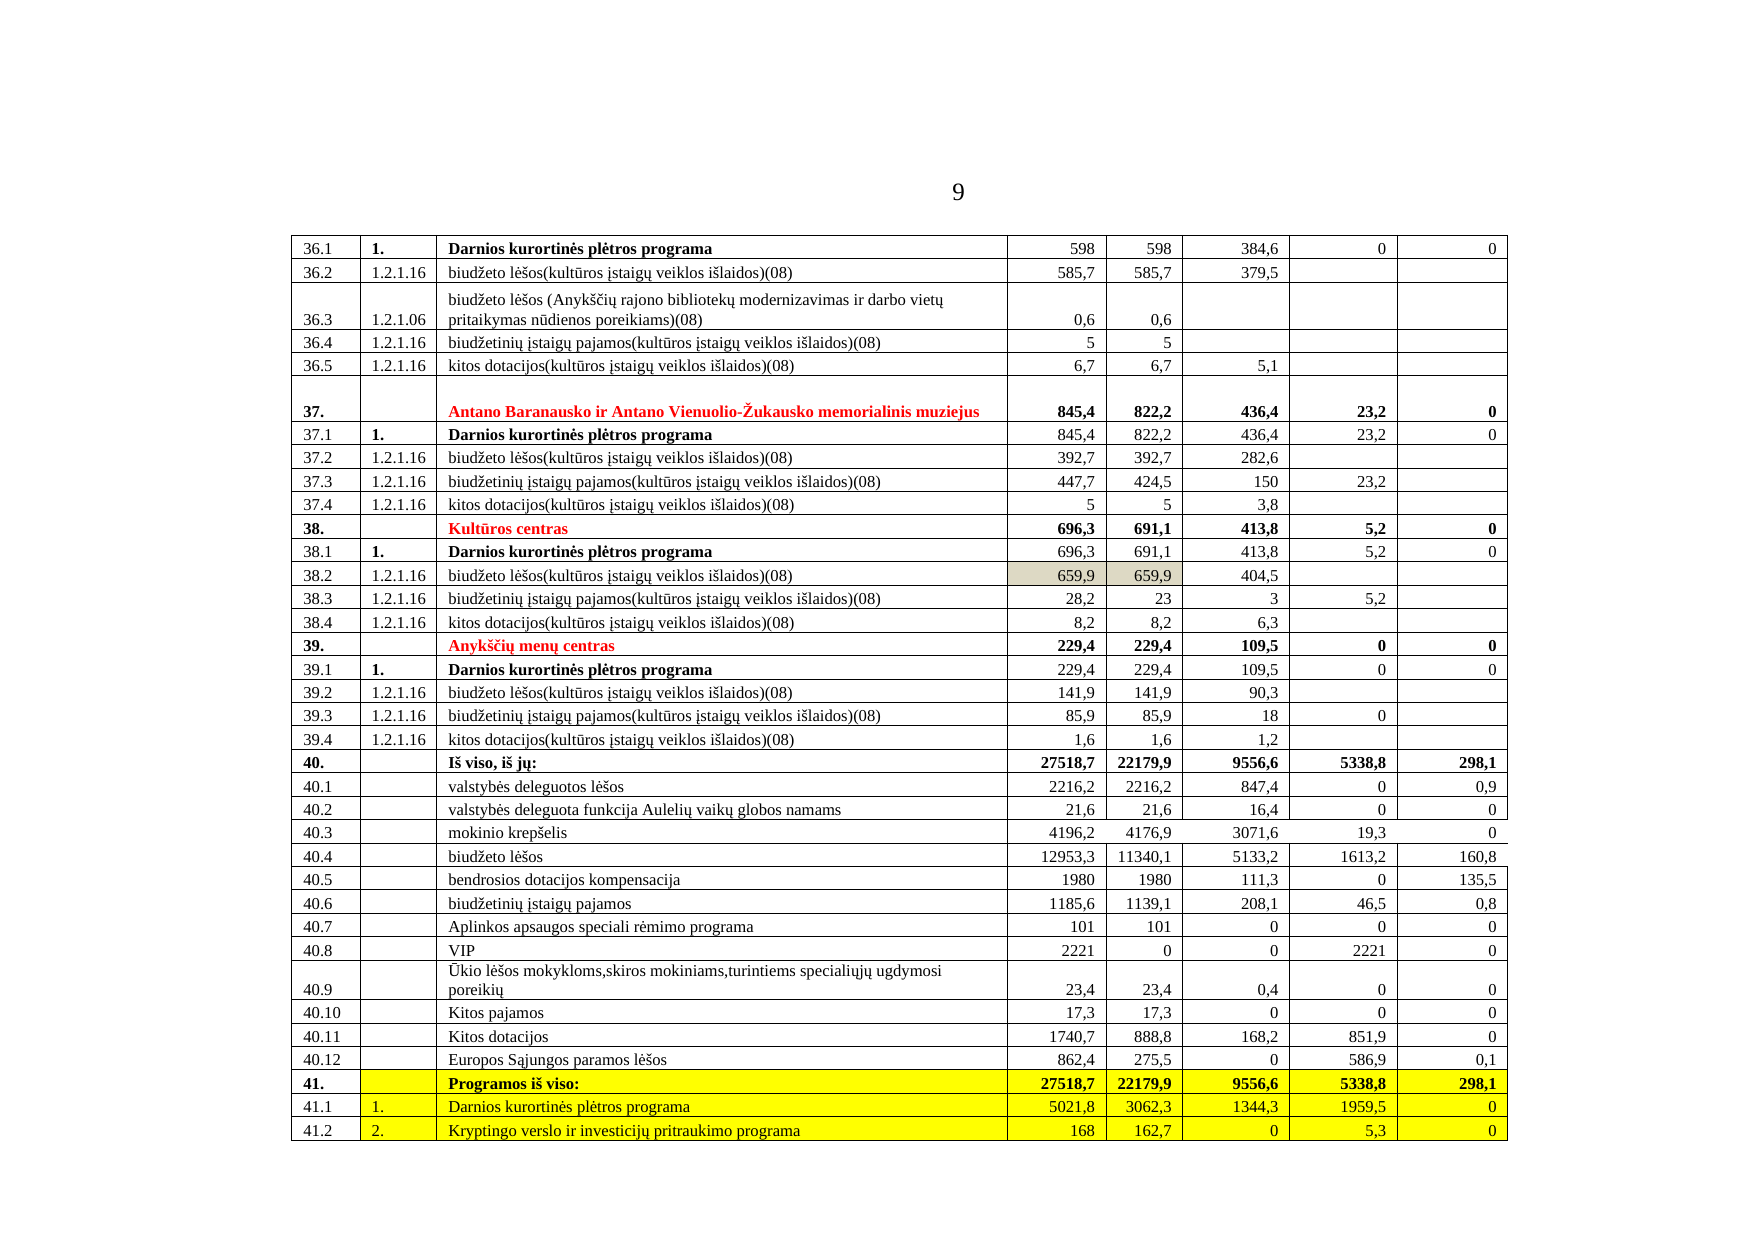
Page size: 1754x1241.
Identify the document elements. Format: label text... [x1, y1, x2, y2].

table_cell Darnios kurortinės plėtros programa [437, 539, 1007, 561]
table_cell 36.3 [292, 283, 360, 328]
table_cell 17,3 [1008, 1000, 1106, 1022]
table_cell 1. [361, 656, 436, 678]
table_cell 0 [1290, 867, 1397, 889]
table_cell 1.2.1.16 [361, 586, 436, 608]
table_cell 0 [1183, 937, 1289, 960]
table_cell 0 [1290, 797, 1397, 819]
table_cell 40.6 [292, 890, 360, 913]
table_cell 0 [1290, 236, 1397, 258]
table_cell 16,4 [1183, 797, 1289, 819]
table_cell 0,6 [1107, 283, 1182, 328]
table_cell [1398, 586, 1507, 608]
table_cell 1,6 [1008, 726, 1106, 749]
table_cell [1398, 726, 1507, 749]
table_cell 39.3 [292, 703, 360, 725]
table_cell 384,6 [1183, 236, 1289, 258]
table_cell 1. [361, 539, 436, 561]
table_cell valstybės deleguota funkcija Aulelių vaikų globos namams [437, 797, 1007, 819]
table_cell 0 [1107, 937, 1182, 960]
table_cell 0 [1398, 236, 1507, 258]
table_cell 282,6 [1183, 445, 1289, 467]
table_cell 135,5 [1398, 867, 1507, 889]
table_cell 90,3 [1183, 680, 1289, 702]
table_cell 40.8 [292, 937, 360, 960]
table_cell 27518,7 [1008, 1070, 1106, 1093]
table_cell 2216,2 [1008, 773, 1106, 796]
table_cell [1290, 680, 1397, 702]
table_cell 1959,5 [1290, 1094, 1397, 1116]
table_cell 298,1 [1398, 1070, 1507, 1093]
table_cell 46,5 [1290, 890, 1397, 913]
table_cell 38.1 [292, 539, 360, 561]
table_cell 40.7 [292, 914, 360, 936]
table_cell 1980 [1107, 867, 1182, 889]
table_cell Programos iš viso: [437, 1070, 1007, 1093]
table_cell 0 [1398, 515, 1507, 538]
table_cell 9556,6 [1183, 1070, 1289, 1093]
table_cell 0 [1290, 633, 1397, 655]
table_cell [361, 914, 436, 936]
table_cell [361, 376, 436, 421]
table_cell 0 [1398, 1094, 1507, 1116]
table_cell 19,3 [1289, 820, 1397, 842]
table_cell 0 [1397, 820, 1508, 842]
table_cell 1.2.1.16 [361, 469, 436, 491]
table_cell 0 [1398, 1117, 1507, 1140]
table_cell 298,1 [1398, 750, 1507, 772]
table_cell 447,7 [1008, 469, 1106, 491]
table_cell 0 [1398, 797, 1507, 819]
table_cell 18 [1183, 703, 1289, 725]
table_cell 845,4 [1008, 376, 1106, 421]
table_cell 6,7 [1107, 353, 1182, 375]
table_cell Antano Baranausko ir Antano Vienuolio-Žukausko memorialinis muziejus [437, 376, 1007, 421]
table_cell 40.2 [292, 797, 360, 819]
table_cell 1980 [1008, 867, 1106, 889]
table_cell [1290, 609, 1397, 632]
table_cell 5,2 [1290, 515, 1397, 538]
table_cell [1290, 562, 1397, 585]
table_cell 8,2 [1008, 609, 1106, 632]
table_cell 111,3 [1183, 867, 1289, 889]
table_cell Kitos pajamos [437, 1000, 1007, 1022]
table_cell 41.2 [292, 1117, 360, 1140]
table_cell 38. [292, 515, 360, 538]
table_cell 229,4 [1008, 633, 1106, 655]
table_cell [1290, 726, 1397, 749]
table_cell 5,2 [1290, 539, 1397, 561]
table_cell Darnios kurortinės plėtros programa [437, 656, 1007, 678]
table_cell 0 [1398, 633, 1507, 655]
table_cell 37. [292, 376, 360, 421]
table_cell 1.2.1.16 [361, 259, 436, 282]
table_cell [1290, 283, 1397, 328]
table_cell mokinio krepšelis [437, 820, 1007, 842]
table_cell 1139,1 [1107, 890, 1182, 913]
table_cell 12953,3 [1008, 844, 1106, 866]
table_cell 1. [361, 422, 436, 444]
table_cell 40.12 [292, 1047, 360, 1069]
table_cell 4196,2 [1008, 820, 1106, 842]
table_cell [361, 515, 436, 538]
table_cell Europos Sąjungos paramos lėšos [437, 1047, 1007, 1069]
table_cell biudžetinių įstaigų pajamos(kultūros įstaigų veiklos išlaidos)(08) [437, 703, 1007, 725]
table_cell [1290, 330, 1397, 352]
table_cell 436,4 [1183, 422, 1289, 444]
table_cell 37.2 [292, 445, 360, 467]
table_cell 2216,2 [1107, 773, 1182, 796]
table_cell 85,9 [1107, 703, 1182, 725]
table_cell 37.1 [292, 422, 360, 444]
table_cell 23,4 [1107, 961, 1182, 999]
table_cell 0 [1290, 914, 1397, 936]
table_cell valstybės deleguotos lėšos [437, 773, 1007, 796]
table_cell 101 [1107, 914, 1182, 936]
table_cell 41. [292, 1070, 360, 1093]
table_cell [1398, 283, 1507, 328]
table_cell bendrosios dotacijos kompensacija [437, 867, 1007, 889]
table_cell [361, 1000, 436, 1022]
table_cell 22179,9 [1107, 750, 1182, 772]
table_cell 0,1 [1398, 1047, 1507, 1069]
table_cell 2221 [1008, 937, 1106, 960]
table_cell [361, 937, 436, 960]
table_cell 1.2.1.16 [361, 353, 436, 375]
table_cell 36.1 [292, 236, 360, 258]
table_cell [361, 820, 436, 842]
table_cell 691,1 [1107, 539, 1182, 561]
table_cell 0 [1398, 376, 1507, 421]
table_cell 40.11 [292, 1024, 360, 1046]
table_cell biudžetinių įstaigų pajamos(kultūros įstaigų veiklos išlaidos)(08) [437, 586, 1007, 608]
table_cell 1.2.1.16 [361, 492, 436, 514]
table_cell 1.2.1.16 [361, 680, 436, 702]
table_cell [361, 844, 436, 866]
table_cell [1398, 259, 1507, 282]
table_cell 37.3 [292, 469, 360, 491]
table_cell 41.1 [292, 1094, 360, 1116]
table_cell 36.2 [292, 259, 360, 282]
table_cell 40.9 [292, 961, 360, 999]
table_cell 0 [1183, 1000, 1289, 1022]
table_cell 40.10 [292, 1000, 360, 1022]
table_cell 6,3 [1183, 609, 1289, 632]
table_cell 822,2 [1107, 376, 1182, 421]
table_cell 4176,9 [1106, 820, 1183, 842]
table_cell Ūkio lėšos mokykloms,skiros mokiniams,turintiems specialiųjų ugdymosi poreikių [437, 961, 1007, 999]
table_cell 40. [292, 750, 360, 772]
table_cell 9556,6 [1183, 750, 1289, 772]
table_cell 8,2 [1107, 609, 1182, 632]
table_cell 392,7 [1008, 445, 1106, 467]
table_cell 162,7 [1107, 1117, 1182, 1140]
table_cell 109,5 [1183, 656, 1289, 678]
table_cell 845,4 [1008, 422, 1106, 444]
table_cell Kultūros centras [437, 515, 1007, 538]
table_cell [361, 773, 436, 796]
table_cell [1398, 469, 1507, 491]
table_cell VIP [437, 937, 1007, 960]
table_cell [1398, 330, 1507, 352]
table_cell 5338,8 [1290, 1070, 1397, 1093]
table_cell 0 [1398, 539, 1507, 561]
table_cell 3,8 [1183, 492, 1289, 514]
table_cell 0 [1290, 961, 1397, 999]
table_cell Kitos dotacijos [437, 1024, 1007, 1046]
table_cell 424,5 [1107, 469, 1182, 491]
table_cell biudžetinių įstaigų pajamos [437, 890, 1007, 913]
table_cell 38.4 [292, 609, 360, 632]
table_cell 85,9 [1008, 703, 1106, 725]
table_cell 1613,2 [1290, 844, 1397, 866]
table_cell 862,4 [1008, 1047, 1106, 1069]
table_cell 39.4 [292, 726, 360, 749]
table_cell 3 [1183, 586, 1289, 608]
table_cell 40.4 [292, 844, 360, 866]
table_cell 11340,1 [1107, 844, 1182, 866]
table_cell 1.2.1.16 [361, 703, 436, 725]
table_cell 0 [1290, 703, 1397, 725]
table_cell 0,6 [1008, 283, 1106, 328]
table_cell [361, 890, 436, 913]
table_cell 23,2 [1290, 422, 1397, 444]
table_cell 1740,7 [1008, 1024, 1106, 1046]
table_cell 0 [1183, 1117, 1289, 1140]
table_cell [361, 633, 436, 655]
table_cell 1.2.1.16 [361, 562, 436, 585]
table_cell kitos dotacijos(kultūros įstaigų veiklos išlaidos)(08) [437, 726, 1007, 749]
table_cell biudžeto lėšos [437, 844, 1007, 866]
table_cell 141,9 [1107, 680, 1182, 702]
table_cell 2. [361, 1117, 436, 1140]
table_cell 0,9 [1398, 773, 1507, 796]
table_cell 822,2 [1107, 422, 1182, 444]
table_cell 5,3 [1290, 1117, 1397, 1140]
table_cell 0 [1398, 656, 1507, 678]
table_cell 23,2 [1290, 469, 1397, 491]
table_cell 659,9 [1008, 562, 1106, 585]
table_cell [1398, 609, 1507, 632]
table_cell 0,8 [1398, 890, 1507, 913]
table_cell 5,1 [1183, 353, 1289, 375]
table_cell 1185,6 [1008, 890, 1106, 913]
table_cell 5338,8 [1290, 750, 1397, 772]
table_cell 888,8 [1107, 1024, 1182, 1046]
table_cell [1290, 445, 1397, 467]
table_cell 21,6 [1107, 797, 1182, 819]
table_cell 22179,9 [1107, 1070, 1182, 1093]
table_cell 5 [1008, 492, 1106, 514]
table_cell 229,4 [1107, 656, 1182, 678]
table_cell 436,4 [1183, 376, 1289, 421]
table_cell 1.2.1.06 [361, 283, 436, 328]
table_cell 1.2.1.16 [361, 609, 436, 632]
table_cell 23,2 [1290, 376, 1397, 421]
table_cell [1290, 259, 1397, 282]
table_cell 696,3 [1008, 515, 1106, 538]
table_cell 168 [1008, 1117, 1106, 1140]
table_cell kitos dotacijos(kultūros įstaigų veiklos išlaidos)(08) [437, 609, 1007, 632]
table_cell [1290, 353, 1397, 375]
table_cell 229,4 [1107, 633, 1182, 655]
table_cell 413,8 [1183, 539, 1289, 561]
table_cell 1. [361, 236, 436, 258]
table_cell 160,8 [1398, 844, 1508, 866]
table_cell 1.2.1.16 [361, 445, 436, 467]
table_cell [361, 1070, 436, 1093]
table_cell [1398, 492, 1507, 514]
table_cell 1,6 [1107, 726, 1182, 749]
table_cell 0 [1398, 1024, 1507, 1046]
table_cell [361, 750, 436, 772]
table_cell 404,5 [1183, 562, 1289, 585]
table_cell 38.3 [292, 586, 360, 608]
table_cell 0,4 [1183, 961, 1289, 999]
table_cell 0 [1398, 422, 1507, 444]
table_cell 3062,3 [1107, 1094, 1182, 1116]
table_cell 5 [1107, 330, 1182, 352]
table_cell 3071,6 [1183, 820, 1289, 842]
table_cell 0 [1398, 961, 1507, 999]
table_cell biudžeto lėšos(kultūros įstaigų veiklos išlaidos)(08) [437, 680, 1007, 702]
table_cell 585,7 [1107, 259, 1182, 282]
table_cell 28,2 [1008, 586, 1106, 608]
table_cell 21,6 [1008, 797, 1106, 819]
table_cell 0 [1398, 914, 1507, 936]
table_cell 5,2 [1290, 586, 1397, 608]
table_cell [1183, 330, 1289, 352]
table_cell 413,8 [1183, 515, 1289, 538]
table_cell Iš viso, iš jų: [437, 750, 1007, 772]
table_cell [361, 1047, 436, 1069]
table_cell [361, 961, 436, 999]
table_cell 275,5 [1107, 1047, 1182, 1069]
table_cell [1398, 353, 1507, 375]
table_cell [361, 1024, 436, 1046]
table_cell 17,3 [1107, 1000, 1182, 1022]
table_cell Darnios kurortinės plėtros programa [437, 422, 1007, 444]
table_cell 109,5 [1183, 633, 1289, 655]
table_cell 1.2.1.16 [361, 726, 436, 749]
table_cell 598 [1008, 236, 1106, 258]
table_cell 6,7 [1008, 353, 1106, 375]
table_cell biudžeto lėšos(kultūros įstaigų veiklos išlaidos)(08) [437, 562, 1007, 585]
table_cell 23,4 [1008, 961, 1106, 999]
table_cell 847,4 [1183, 773, 1289, 796]
table_cell 586,9 [1290, 1047, 1397, 1069]
table_cell 0 [1398, 937, 1507, 960]
table_cell [1398, 445, 1507, 467]
table_cell 5 [1008, 330, 1106, 352]
table_cell 379,5 [1183, 259, 1289, 282]
table_cell 691,1 [1107, 515, 1182, 538]
table_cell 696,3 [1008, 539, 1106, 561]
table_cell 585,7 [1008, 259, 1106, 282]
table_cell [361, 797, 436, 819]
table_cell 2221 [1290, 937, 1397, 960]
table_cell [1183, 283, 1289, 328]
table_cell 0 [1290, 1000, 1397, 1022]
table_cell 23 [1107, 586, 1182, 608]
table_cell 36.4 [292, 330, 360, 352]
table_cell 0 [1183, 1047, 1289, 1069]
table_cell 851,9 [1290, 1024, 1397, 1046]
table_cell biudžeto lėšos (Anykščių rajono bibliotekų modernizavimas ir darbo vietų pritaikymas nūdienos poreikiams)(08) [437, 283, 1007, 328]
table_cell Darnios kurortinės plėtros programa [437, 1094, 1007, 1116]
table_cell Darnios kurortinės plėtros programa [437, 236, 1007, 258]
table_cell 1344,3 [1183, 1094, 1289, 1116]
table_cell 39.2 [292, 680, 360, 702]
table_cell 0 [1290, 773, 1397, 796]
table_cell [1398, 680, 1507, 702]
table_cell 0 [1290, 656, 1397, 678]
table_cell kitos dotacijos(kultūros įstaigų veiklos išlaidos)(08) [437, 492, 1007, 514]
table_cell 36.5 [292, 353, 360, 375]
table_cell 37.4 [292, 492, 360, 514]
table_cell [361, 867, 436, 889]
table_cell biudžeto lėšos(kultūros įstaigų veiklos išlaidos)(08) [437, 259, 1007, 282]
table_cell [1398, 703, 1507, 725]
table_cell [1290, 492, 1397, 514]
table_cell 0 [1398, 1000, 1507, 1022]
table_cell 39. [292, 633, 360, 655]
table_cell Kryptingo verslo ir investicijų pritraukimo programa [437, 1117, 1007, 1140]
table_cell 229,4 [1008, 656, 1106, 678]
table_cell 40.1 [292, 773, 360, 796]
table_cell 1,2 [1183, 726, 1289, 749]
table_cell 150 [1183, 469, 1289, 491]
table_cell 168,2 [1183, 1024, 1289, 1046]
table_cell 5021,8 [1008, 1094, 1106, 1116]
table_cell 0 [1183, 914, 1289, 936]
table_cell biudžeto lėšos(kultūros įstaigų veiklos išlaidos)(08) [437, 445, 1007, 467]
table_cell 5 [1107, 492, 1182, 514]
table_cell 5133,2 [1183, 844, 1289, 866]
table_cell biudžetinių įstaigų pajamos(kultūros įstaigų veiklos išlaidos)(08) [437, 469, 1007, 491]
table_cell 392,7 [1107, 445, 1182, 467]
table_cell kitos dotacijos(kultūros įstaigų veiklos išlaidos)(08) [437, 353, 1007, 375]
table_cell biudžetinių įstaigų pajamos(kultūros įstaigų veiklos išlaidos)(08) [437, 330, 1007, 352]
table_cell 27518,7 [1008, 750, 1106, 772]
table_cell 101 [1008, 914, 1106, 936]
table_cell 40.5 [292, 867, 360, 889]
table_cell 38.2 [292, 562, 360, 585]
table_cell 40.3 [292, 820, 360, 842]
table_cell 141,9 [1008, 680, 1106, 702]
table_cell Aplinkos apsaugos speciali rėmimo programa [437, 914, 1007, 936]
table_cell Anykščių menų centras [437, 633, 1007, 655]
table_cell 598 [1107, 236, 1182, 258]
table_cell 39.1 [292, 656, 360, 678]
table_cell 1.2.1.16 [361, 330, 436, 352]
table_cell 1. [361, 1094, 436, 1116]
table_cell 208,1 [1183, 890, 1289, 913]
table_cell [1398, 562, 1507, 585]
table_cell 659,9 [1107, 562, 1182, 585]
